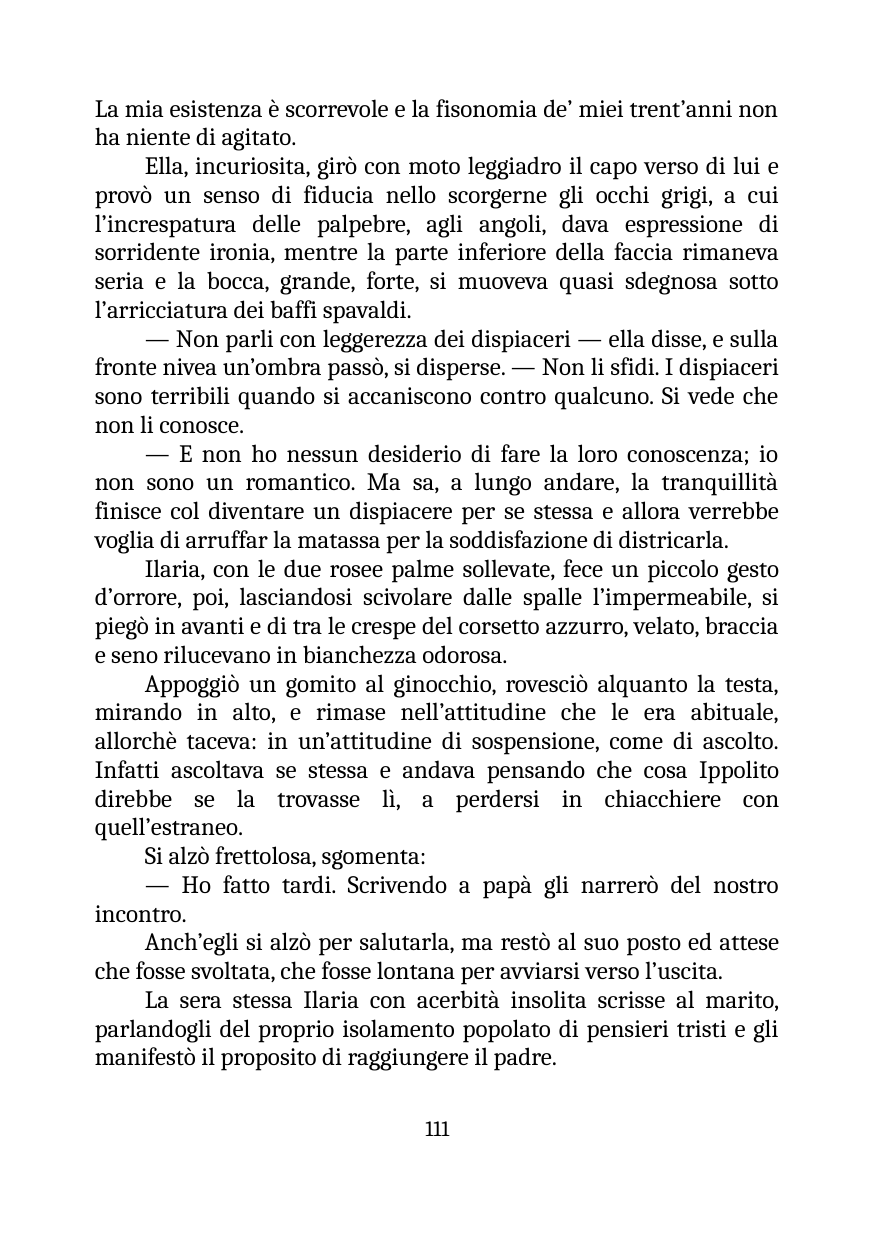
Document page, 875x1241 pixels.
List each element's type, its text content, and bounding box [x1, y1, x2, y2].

text — Non parli con leggerezza dei dispiaceri — ella disse, e sulla fronte nivea un’ombra passò, si disperse. — Non li sfidi. I dispiaceri sono terribili quando si accaniscono contro qualcuno. Si vede che non li conosce. [94, 324, 779, 439]
text Ilaria, con le due rosee palme sollevate, fece un piccolo gesto d’orrore, poi, lasciandosi scivolare dalle spalle l’impermeabile, si piegò in avanti e di tra le crespe del corsetto azzurro, velato, braccia e seno rilucevano in bianchezza odorosa. [94, 554, 779, 669]
text Si alzò frettolosa, sgomenta: [94, 842, 779, 871]
text La sera stessa Ilaria con acerbità insolita scrisse al marito, parlandogli del proprio isolamento popolato di pensieri tristi e gli manifestò il proposito di raggiungere il padre. [94, 986, 779, 1072]
text — Ho fatto tardi. Scrivendo a papà gli narrerò del nostro incontro. [94, 871, 779, 928]
text Appoggiò un gomito al ginocchio, rovesciò alquanto la testa, mirando in alto, e rimase nell’attitudine che le era abituale, allorchè taceva: in un’attitudine di sospensione, come di ascolto. Infatti ascoltava se stessa e andava pensando che cosa Ippolito direbbe se la trovasse lì, a perdersi in chiacchiere con quell’estraneo. [94, 669, 779, 842]
text La mia esistenza è scorrevole e la fisonomia de’ miei trent’anni non ha niente di agitato. [94, 94, 779, 152]
text — E non ho nessun desiderio di fare la loro conoscenza; io non sono un romantico. Ma sa, a lungo andare, la tranquillità finisce col diventare un dispiacere per se stessa e allora verrebbe voglia di arruffar la matassa per la soddisfazione di districarla. [94, 439, 779, 554]
text Ella, incuriosita, girò con moto leggiadro il capo verso di lui e provò un senso di fiducia nello scorgerne gli occhi grigi, a cui l’increspatura delle palpebre, agli angoli, dava espressione di sorridente ironia, mentre la parte inferiore della faccia rimaneva seria e la bocca, grande, forte, si muoveva quasi sdegnosa sotto l’arricciatura dei baffi spavaldi. [94, 152, 779, 324]
text Anch’egli si alzò per salutarla, ma restò al suo posto ed attese che fosse svoltata, che fosse lontana per avviarsi verso l’uscita. [94, 928, 779, 986]
